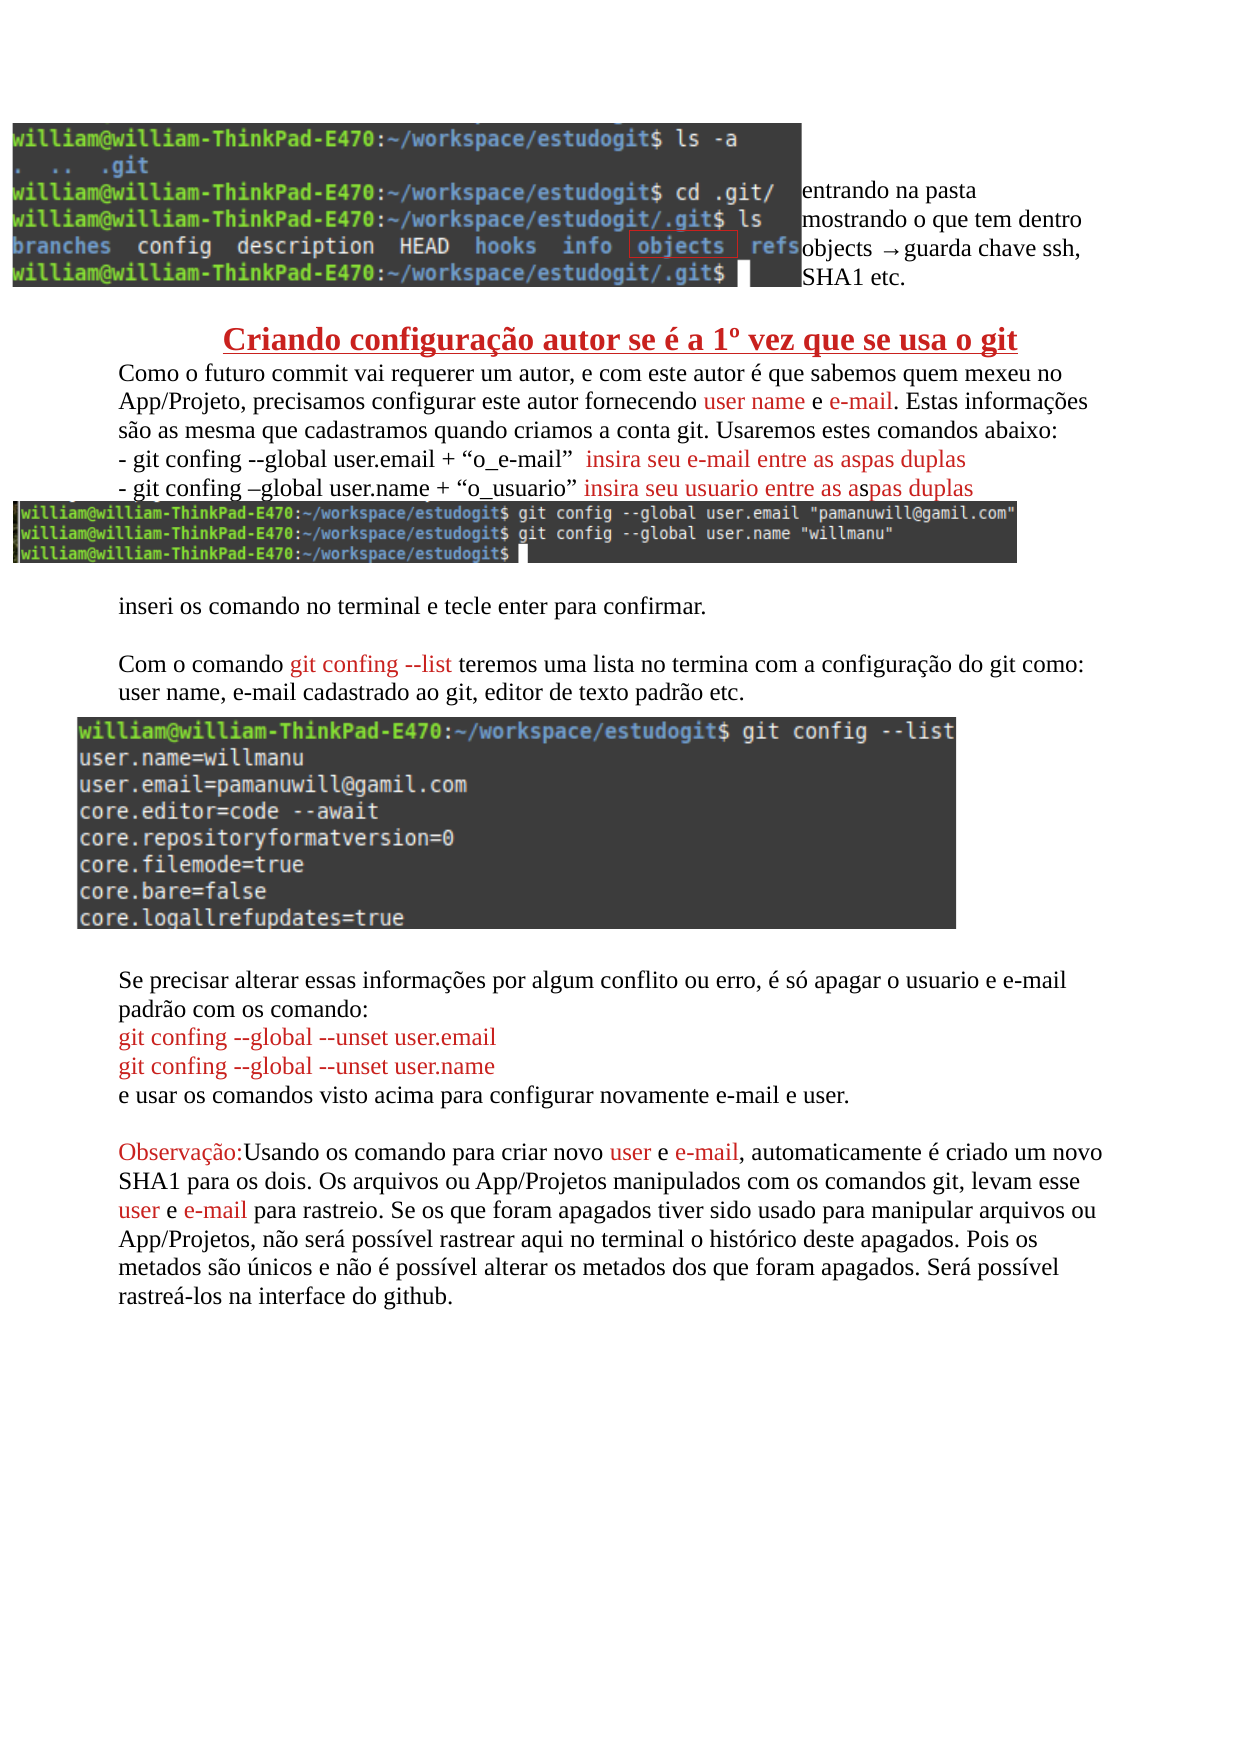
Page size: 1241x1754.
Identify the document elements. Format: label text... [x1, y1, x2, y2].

text entrando na pasta [802, 176, 1122, 204]
text e usar os comandos visto acima para configurar novamente e-mail e user. [118, 1080, 1122, 1109]
text git confing --global --unset user.email [118, 1022, 1122, 1051]
text Criando configuração autor se é a 1º vez que se usa o git [118, 319, 1122, 358]
picture [12, 123, 802, 287]
text inseri os comando no terminal e tecle enter para confirmar. [118, 591, 1122, 620]
text Com o comando git confing --list teremos uma lista no termina com a configuração do git como: user name, e-mail cadastrado ao git, editor de texto padrão etc. [118, 649, 1122, 706]
picture [13, 501, 1017, 563]
text Se precisar alterar essas informações por algum conflito ou erro, é só apagar o usuario e e-mail padrão com os comando: [118, 965, 1122, 1022]
text git confing --global --unset user.name [118, 1051, 1122, 1080]
text Observação:Usando os comando para criar novo user e e-mail, automaticamente é criado um novo SHA1 para os dois. Os arquivos ou App/Projetos manipulados com os comandos git, levam esse user e e-mail para rastreio. Se os que foram apagados tiver sido usado para manipular arquivos ou App/Projetos, não será possível rastrear aqui no terminal o histórico deste apagados. Pois os metados são únicos e não é possível alterar os metados dos que foram apagados. Será possível rastreá-los na interface do github. [118, 1137, 1122, 1310]
picture [76, 717, 957, 929]
text - git confing --global user.email + “o_e-mail” insira seu e-mail entre as aspas duplas [118, 444, 1122, 473]
text Como o futuro commit vai requerer um autor, e com este autor é que sabemos quem mexeu no App/Projeto, precisamos configurar este autor fornecendo user name e e-mail. Estas informações são as mesma que cadastramos quando criamos a conta git. Usaremos estes comandos abaixo: [118, 358, 1122, 444]
text - git confing –global user.name + “o_usuario” insira seu usuario entre as aspas duplas [118, 473, 1122, 501]
text objects →guarda chave ssh, SHA1 etc. [118, 233, 1122, 291]
text mostrando o que tem dentro [802, 204, 1122, 233]
